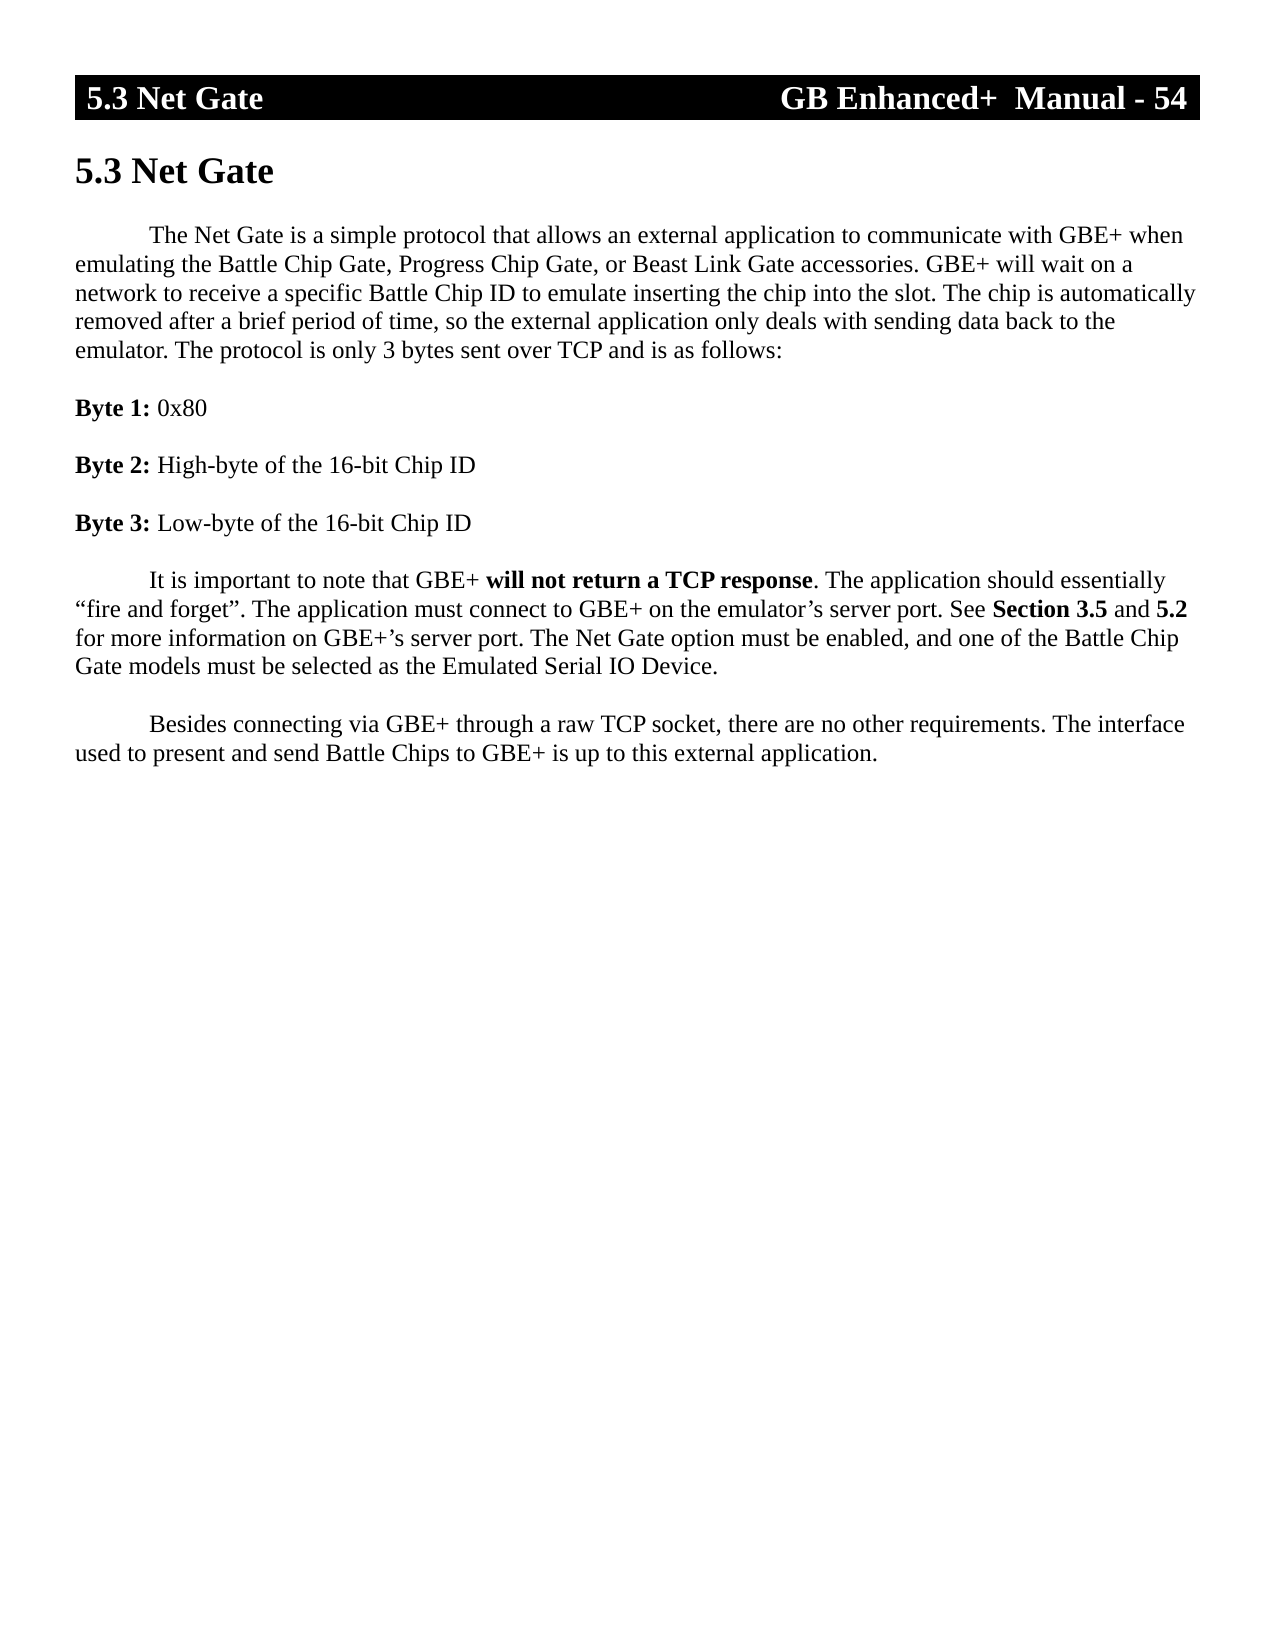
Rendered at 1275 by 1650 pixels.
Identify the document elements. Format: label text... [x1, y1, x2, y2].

text Besides connecting via GBE+ through a raw TCP socket, there are no other requirements. The interface used to present and send Battle Chips to GBE+ is up to this external application. [75, 709, 1200, 766]
text Byte 3: Low-byte of the 16-bit Chip ID [75, 508, 1200, 536]
text The Net Gate is a simple protocol that allows an external application to communicate with GBE+ when emulating the Battle Chip Gate, Progress Chip Gate, or Beast Link Gate accessories. GBE+ will wait on a network to receive a specific Battle Chip ID to emulate inserting the chip into the slot. The chip is automatically removed after a brief period of time, so the external application only deals with sending data back to the emulator. The protocol is only 3 bytes sent over TCP and is as follows: [75, 220, 1200, 364]
text Byte 2: High-byte of the 16-bit Chip ID [75, 450, 1200, 479]
text It is important to note that GBE+ will not return a TCP response. The application should essentially “fire and forget”. The application must connect to GBE+ on the emulator’s server port. See Section 3.5 and 5.2 for more information on GBE+’s server port. The Net Gate option must be enabled, and one of the Battle Chip Gate models must be selected as the Emulated Serial IO Device. [75, 565, 1200, 680]
text 5.3 Net Gate [75, 148, 1200, 191]
text 5.3 Net Gate GB Enhanced+ Manual - 54 [75, 75, 1200, 119]
text Byte 1: 0x80 [75, 393, 1200, 421]
